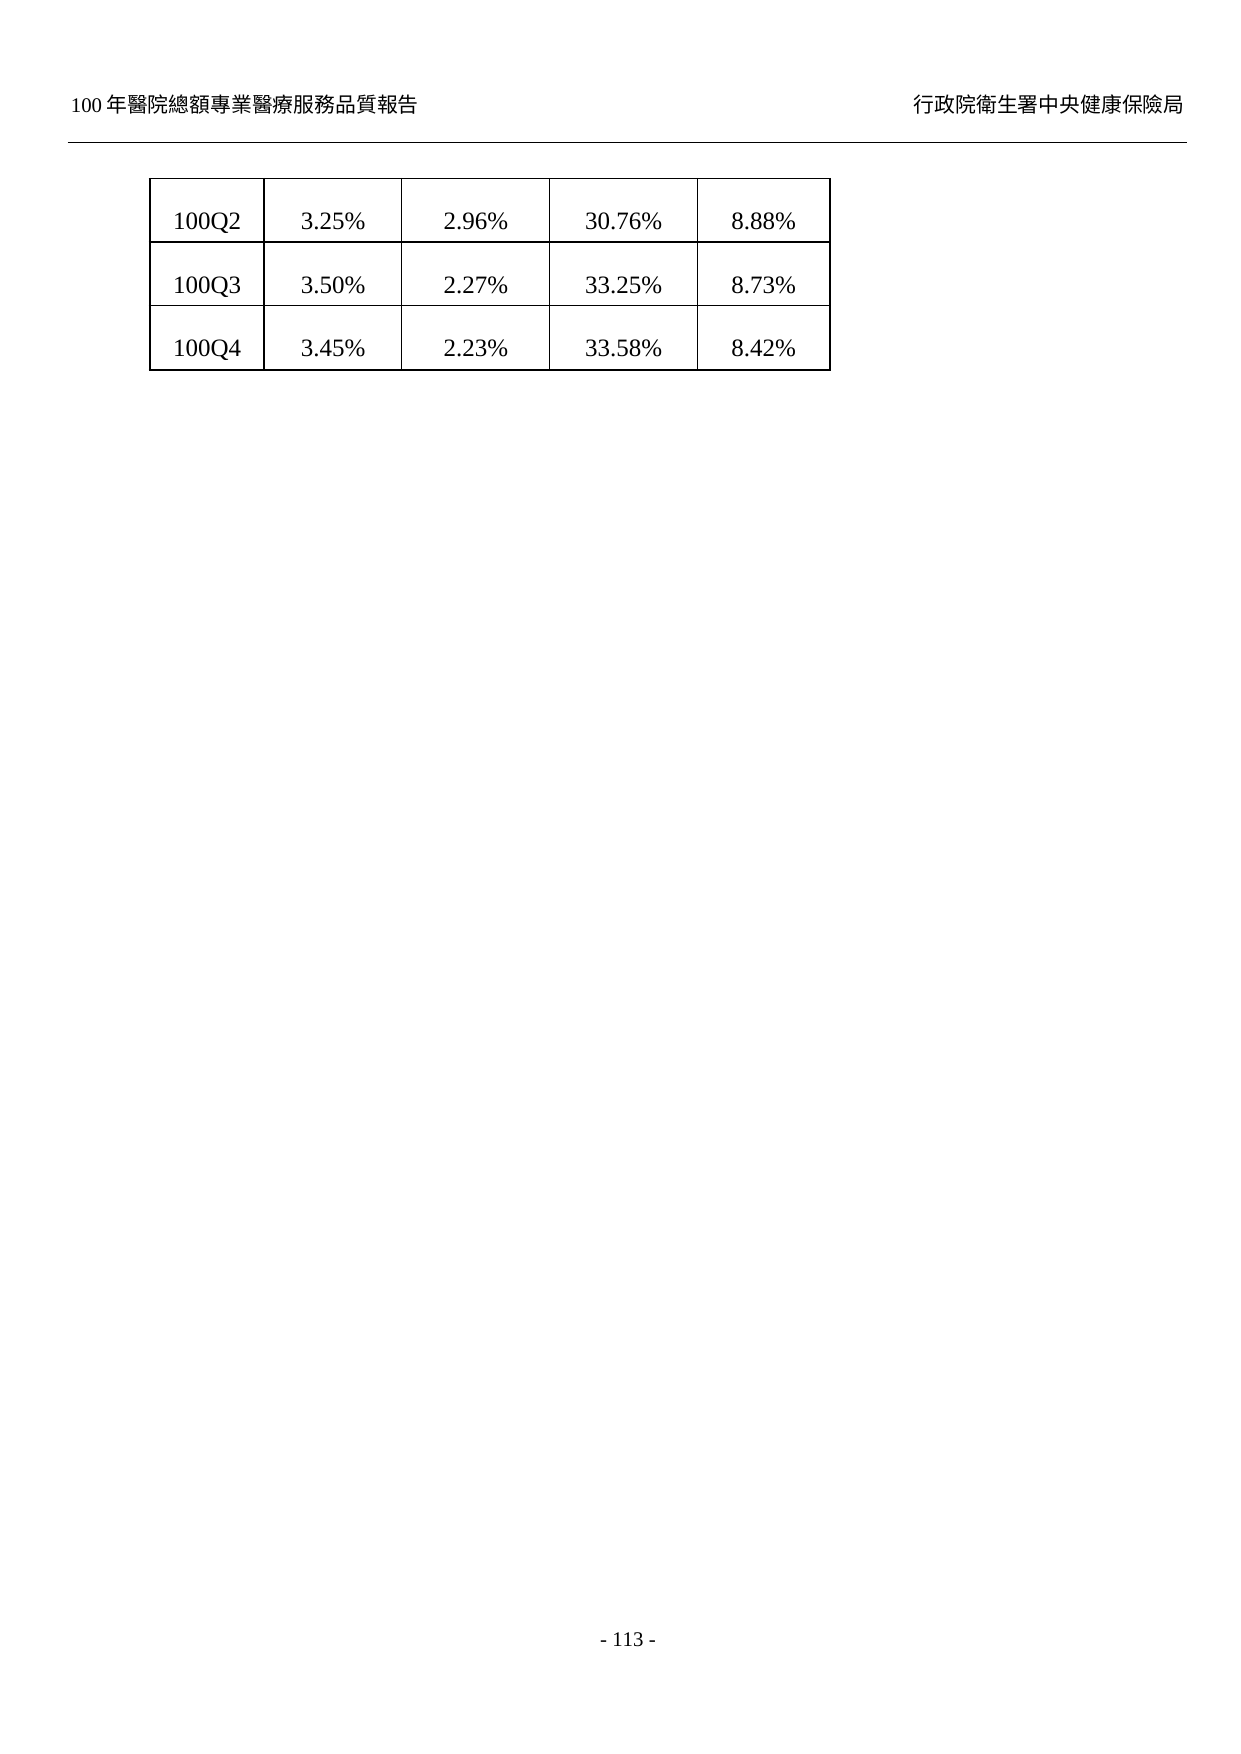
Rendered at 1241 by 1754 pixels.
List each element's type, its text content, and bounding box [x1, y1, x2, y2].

table_cell 8.88% [698, 179, 829, 241]
table_cell 2.96% [402, 179, 549, 241]
table_cell 100Q2 [151, 179, 263, 241]
table_cell 100Q4 [151, 306, 263, 368]
table_cell 100Q3 [151, 243, 263, 305]
table_cell 8.73% [698, 243, 829, 305]
table_cell 8.42% [698, 306, 829, 368]
table_cell 3.25% [265, 179, 401, 241]
table_cell 30.76% [550, 179, 697, 241]
table_cell 3.50% [265, 243, 401, 305]
table_cell 2.23% [402, 306, 549, 368]
table_cell 33.58% [550, 306, 697, 368]
table_cell 33.25% [550, 243, 697, 305]
table_cell 2.27% [402, 243, 549, 305]
table_cell 3.45% [265, 306, 401, 368]
